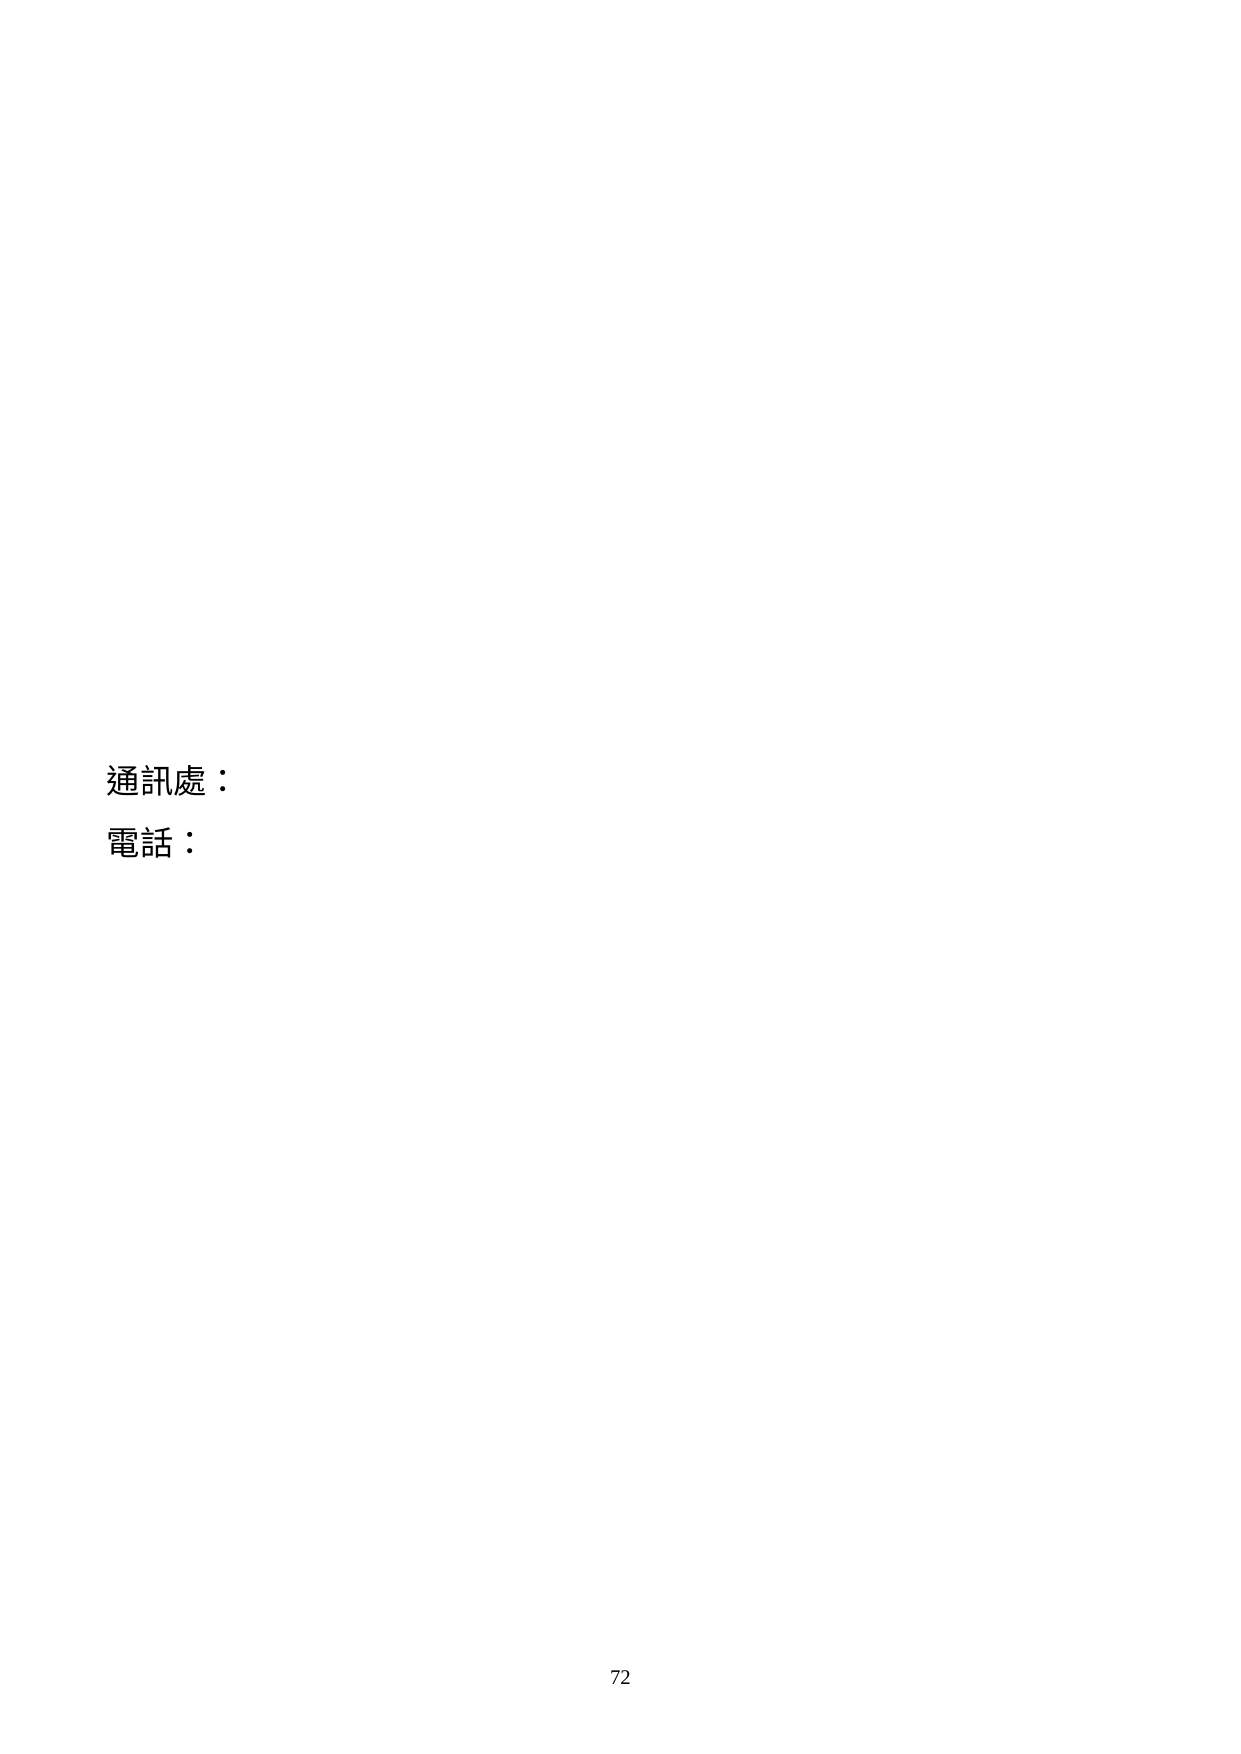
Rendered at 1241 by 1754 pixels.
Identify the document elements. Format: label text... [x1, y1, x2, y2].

text 通訊處： [106, 737, 1134, 800]
text 電話： [106, 800, 1134, 862]
